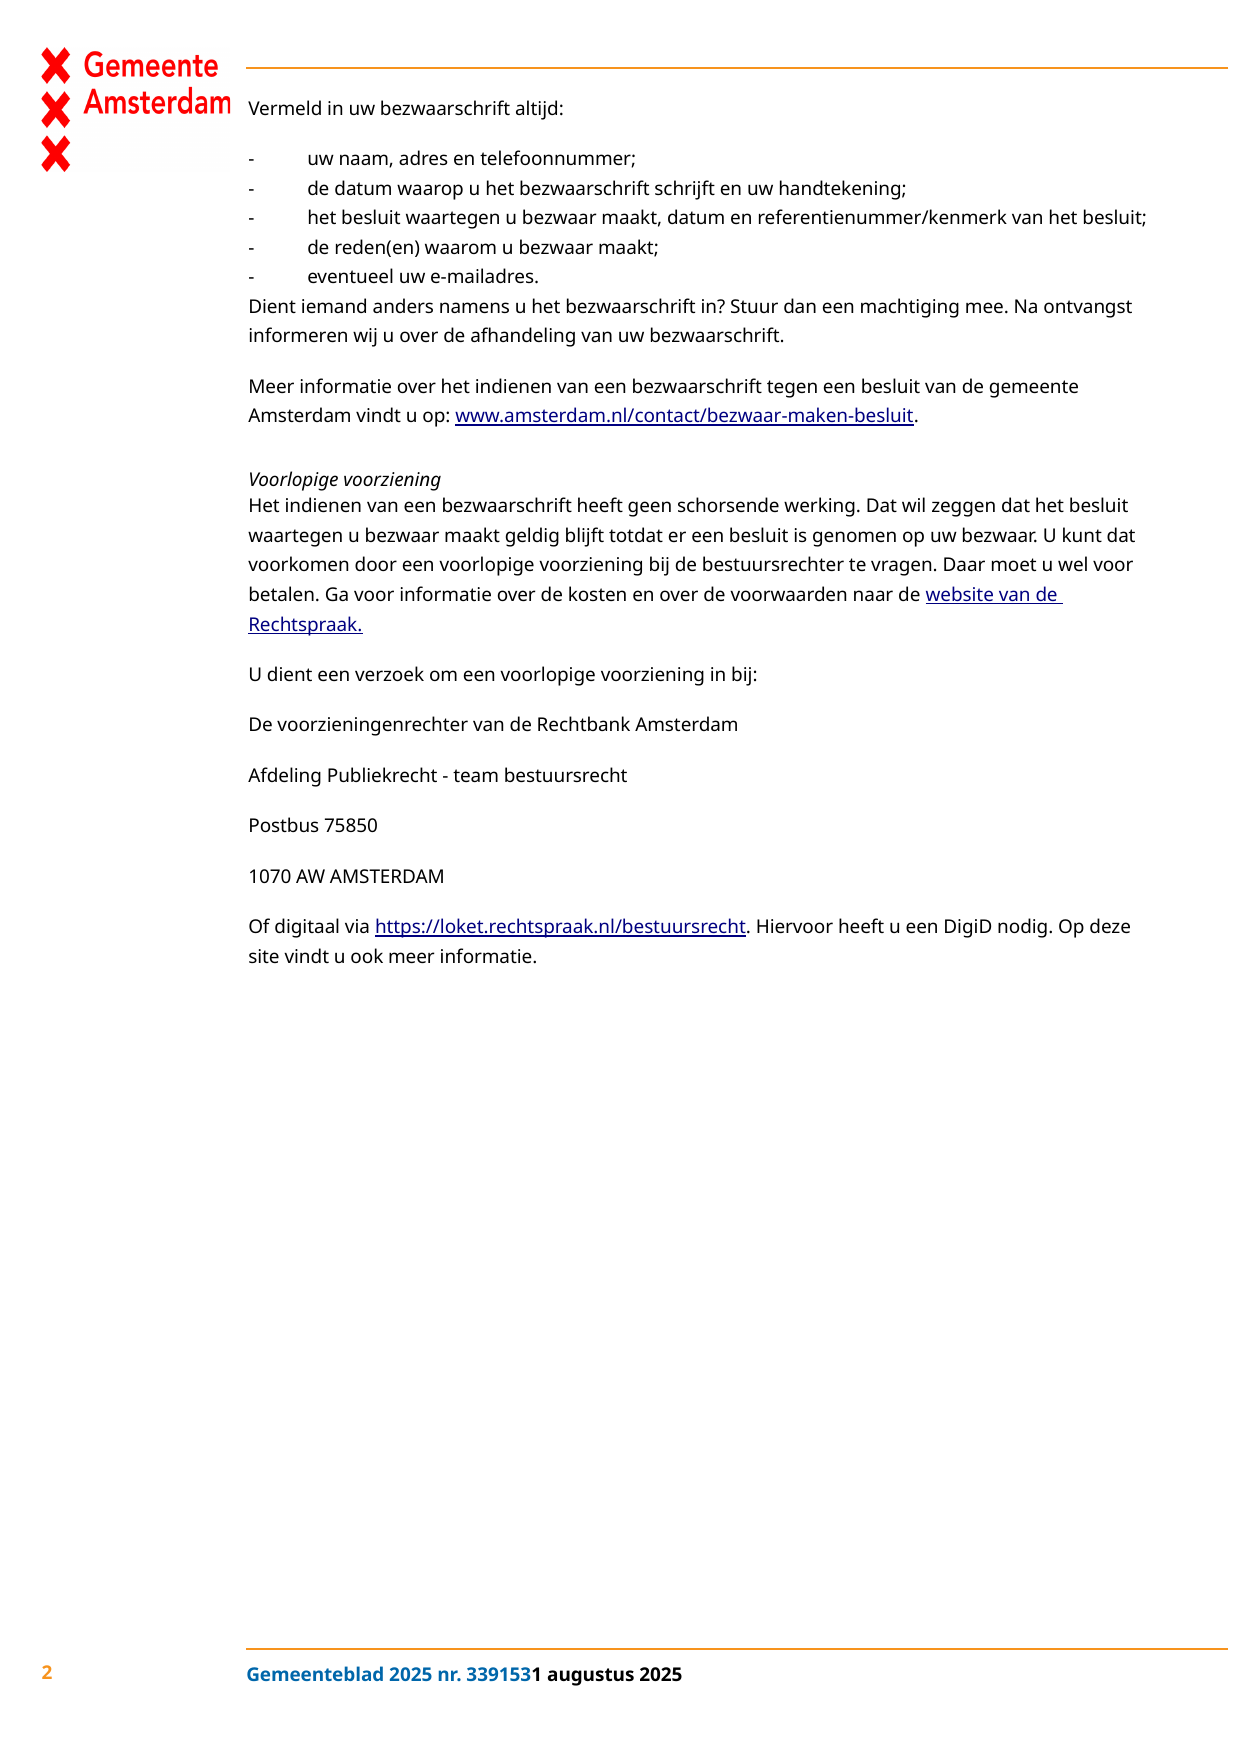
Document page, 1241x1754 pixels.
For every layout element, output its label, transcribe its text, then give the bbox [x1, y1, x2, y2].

text Het indienen van een bezwaarschrift heeft geen schorsende werking. Dat wil zeggen dat het besluit waartegen u bezwaar maakt geldig blijft totdat er een besluit is genomen op uw bezwaar. U kunt dat voorkomen door een voorlopige voorziening bij de bestuursrechter te vragen. Daar moet u wel voor betalen. Ga voor informatie over de kosten en over de voorwaarden naar de website van de Rechtspraak. [248, 492, 1152, 636]
list het besluit waartegen u bezwaar maakt, datum en referentienummer/kenmerk van het besluit; [248, 204, 1152, 230]
text De voorzieningenrechter van de Rechtbank Amsterdam [248, 712, 1152, 737]
text Afdeling Publiekrecht - team bestuursrecht [248, 762, 1152, 788]
text Postbus 75850 [248, 812, 1152, 838]
list de reden(en) waarom u bezwaar maakt; [248, 234, 1152, 260]
list de datum waarop u het bezwaarschrift schrijft en uw handtekening; [248, 175, 1152, 201]
text Voorlopige voorziening [248, 467, 1152, 492]
text Dient iemand anders namens u het bezwaarschrift in? Stuur dan een machtiging mee. Na ontvangst informeren wij u over de afhandeling van uw bezwaarschrift. [248, 293, 1152, 348]
text Meer informatie over het indienen van een bezwaarschrift tegen een besluit van de gemeente Amsterdam vindt u op: www.amsterdam.nl/contact/bezwaar-maken-besluit. [248, 373, 1152, 428]
text Of digitaal via https://loket.rechtspraak.nl/bestuursrecht. Hiervoor heeft u een DigiD nodig. Op deze site vindt u ook meer informatie. [248, 913, 1152, 968]
text U dient een verzoek om een voorlopige voorziening in bij: [248, 661, 1152, 687]
text 1070 AW AMSTERDAM [248, 863, 1152, 888]
picture [41, 47, 231, 172]
text Vermeld in uw bezwaarschrift altijd: [248, 95, 1152, 121]
list eventueel uw e-mailadres. [248, 263, 1152, 289]
list uw naam, adres en telefoonnummer; [248, 145, 1152, 171]
